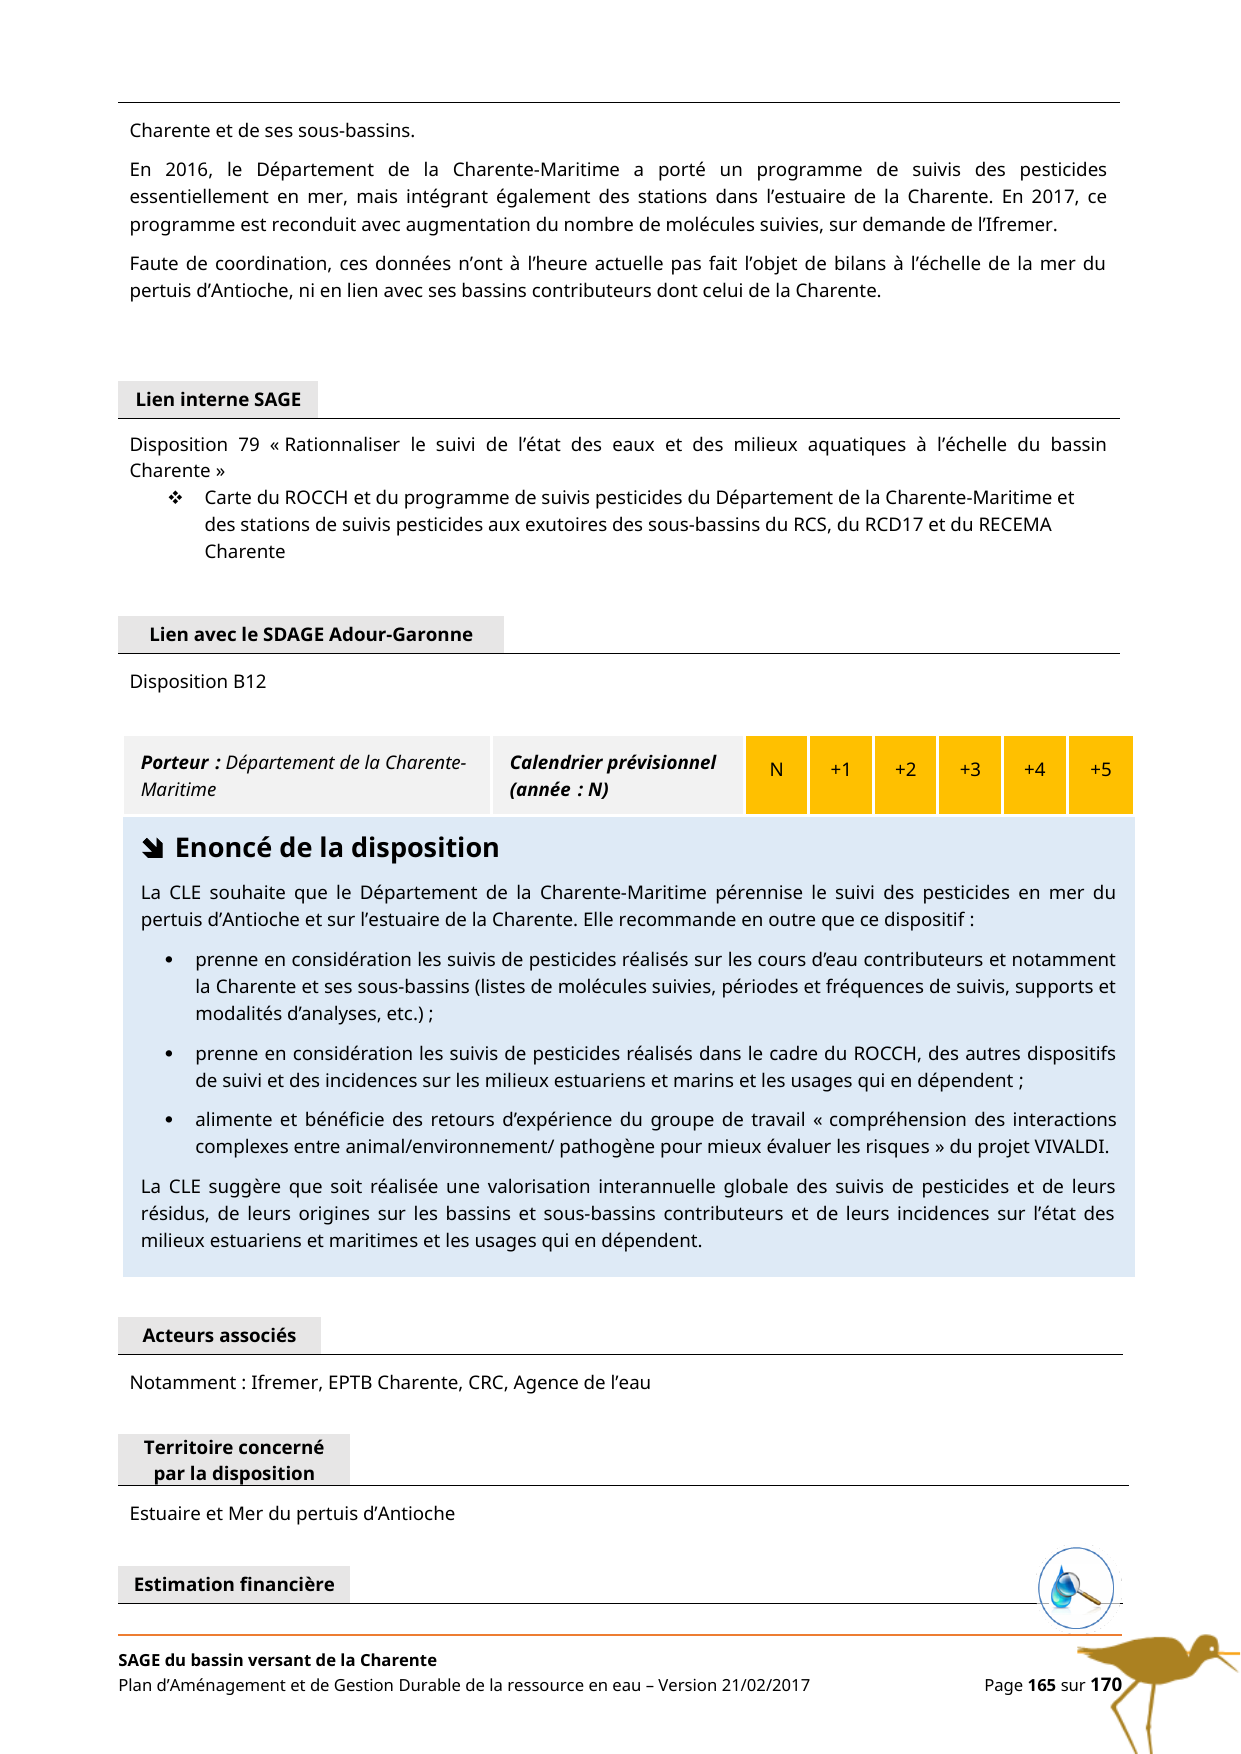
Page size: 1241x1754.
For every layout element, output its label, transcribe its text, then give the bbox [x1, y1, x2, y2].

table_cell +2 [875, 736, 936, 814]
table_cell +1 [810, 736, 872, 814]
table_cell N [746, 736, 807, 814]
table_cell [318, 381, 1119, 418]
table_header Acteurs associés [118, 1317, 321, 1354]
table_cell Charente et de ses sous-bassins. En 2016, le Département de la Charente-Maritime a porté un programme de suivis des pesticides essentiellement en mer, mais intégrant également des stations dans l’estuaire de la Charente. En 2017, ce programme est reconduit avec augmentation du nombre de molécules suivies, sur demande de l’Ifremer. Faute de coordination, ces données n’ont à l’heure actuelle pas fait l’objet de bilans à l’échelle de la mer du pertuis d’Antioche, ni en lien avec ses bassins contributeurs dont celui de la Charente. [118, 103, 1119, 381]
table_cell  Enoncé de la disposition La CLE souhaite que le Département de la Charente-Maritime pérennise le suivi des pesticides en mer du pertuis d’Antioche et sur l’estuaire de la Charente. Elle recommande en outre que ce dispositif : prenne en considération les suivis de pesticides réalisés sur les cours d’eau contributeurs et notamment la Charente et ses sous-bassins (listes de molécules suivies, périodes et fréquences de suivis, supports et modalités d’analyses, etc.) ; prenne en considération les suivis de pesticides réalisés dans le cadre du ROCCH, des autres dispositifs de suivi et des incidences sur les milieux estuariens et marins et les usages qui en dépendent ; alimente et bénéficie des retours d’expérience du groupe de travail « compréhension des interactions complexes entre animal/environnement/ pathogène pour mieux évaluer les risques » du projet VIVALDI. La CLE suggère que soit réalisée une valorisation interannuelle globale des suivis de pesticides et de leurs résidus, de leurs origines sur les bassins et sous-bassins contributeurs et de leurs incidences sur l’état des milieux estuariens et maritimes et les usages qui en dépendent. [123, 817, 1135, 1277]
table_cell Calendrier prévisionnel (année : N) [493, 736, 743, 814]
table_cell Lien interne SAGE [118, 381, 318, 418]
table_header Estimation financière [118, 1566, 350, 1603]
table_header [1117, 1566, 1123, 1603]
table_cell Disposition B12 [118, 654, 1119, 733]
table_cell Disposition 79 « Rationnaliser le suivi de l’état des eaux et des milieux aquatiques à l’échelle du bassin Charente » Carte du ROCCH et du programme de suivis pesticides du Département de la Charente-Maritime et des stations de suivis pesticides aux exutoires des sous-bassins du RCS, du RCD17 et du RECEMA Charente [118, 419, 1119, 616]
table_cell [118, 814, 123, 1277]
table_cell Porteur : Département de la Charente-Maritime [124, 736, 490, 814]
table_cell [1120, 653, 1135, 733]
table_header Territoire concerné par la disposition [118, 1434, 350, 1485]
table_cell +3 [939, 736, 1001, 814]
table_cell +4 [1004, 736, 1066, 814]
table_cell Estuaire et Mer du pertuis d’Antioche [118, 1486, 1129, 1526]
table_cell [1120, 616, 1135, 653]
table_cell +5 [1069, 736, 1133, 814]
table_header [350, 1434, 1129, 1485]
table_header [321, 1317, 1123, 1354]
table_cell [504, 616, 1119, 653]
table_cell Notamment : Ifremer, EPTB Charente, CRC, Agence de l’eau [118, 1355, 1123, 1395]
table_cell Lien avec le SDAGE Adour-Garonne [118, 616, 504, 653]
table_header [350, 1566, 1039, 1603]
table_cell [1120, 102, 1135, 381]
table_cell [1120, 381, 1135, 418]
table_cell [1120, 418, 1135, 616]
